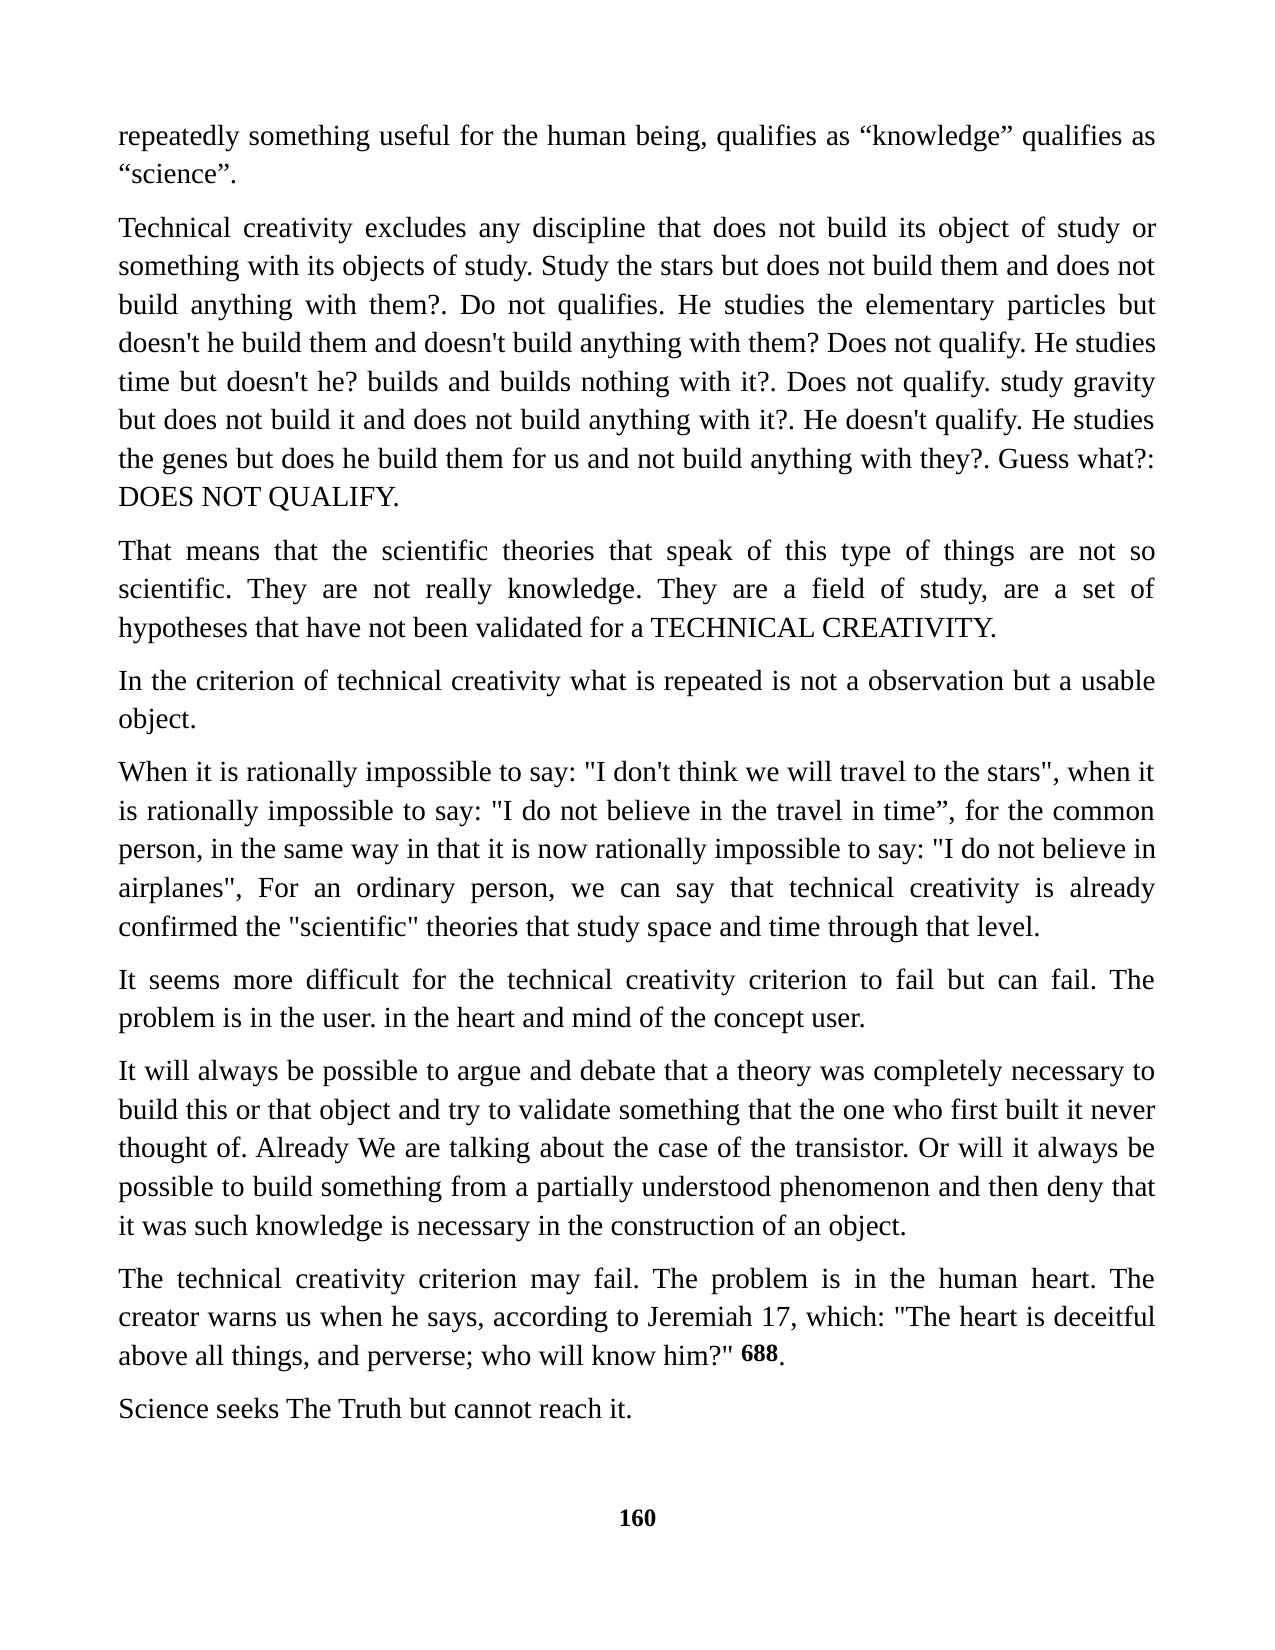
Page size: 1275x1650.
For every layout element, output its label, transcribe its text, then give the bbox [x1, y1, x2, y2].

text Science seeks The Truth but cannot reach it. [118, 1391, 1157, 1424]
text Technical creativity excludes any discipline that does not build its object of study or something with its objects of study. Study the stars but does not build them and does not build anything with them?. Do not qualifies. He studies the elementary particles but doesn't he build them and doesn't build anything with them? Does not qualify. He studies time but doesn't he? builds and builds nothing with it?. Does not qualify. study gravity but does not build it and does not build anything with it?. He doesn't qualify. He studies the genes but does he build them for us and not build anything with they?. Guess what?: DOES NOT QUALIFY. [118, 210, 1157, 513]
text It seems more difficult for the technical creativity criterion to fail but can fail. The problem is in the user. in the heart and mind of the concept user. [118, 962, 1157, 1034]
text It will always be possible to argue and debate that a theory was completely necessary to build this or that object and try to validate something that the one who first built it never thought of. Already We are talking about the case of the transistor. Or will it always be possible to build something from a partially understood phenomenon and then deny that it was such knowledge is necessary in the construction of an object. [118, 1053, 1157, 1241]
text repeatedly something useful for the human being, qualifies as “knowledge” qualifies as “science”. [118, 118, 1157, 190]
text When it is rationally impossible to say: "I don't think we will travel to the stars", when it is rationally impossible to say: "I do not believe in the travel in time”, for the common person, in the same way in that it is now rationally impossible to say: "I do not believe in airplanes", For an ordinary person, we can say that technical creativity is already confirmed the "scientific" theories that study space and time through that level. [118, 754, 1157, 942]
text That means that the scientific theories that speak of this type of things are not so scientific. They are not really knowledge. They are a field of study, are a set of hypotheses that have not been validated for a TECHNICAL CREATIVITY. [118, 533, 1157, 643]
text The technical creativity criterion may fail. The problem is in the human heart. The creator warns us when he says, according to Jeremiah 17, which: "The heart is deceitful above all things, and perverse; who will know him?" . [118, 1261, 1157, 1371]
text In the criterion of technical creativity what is repeated is not a observation but a usable object. [118, 663, 1157, 735]
